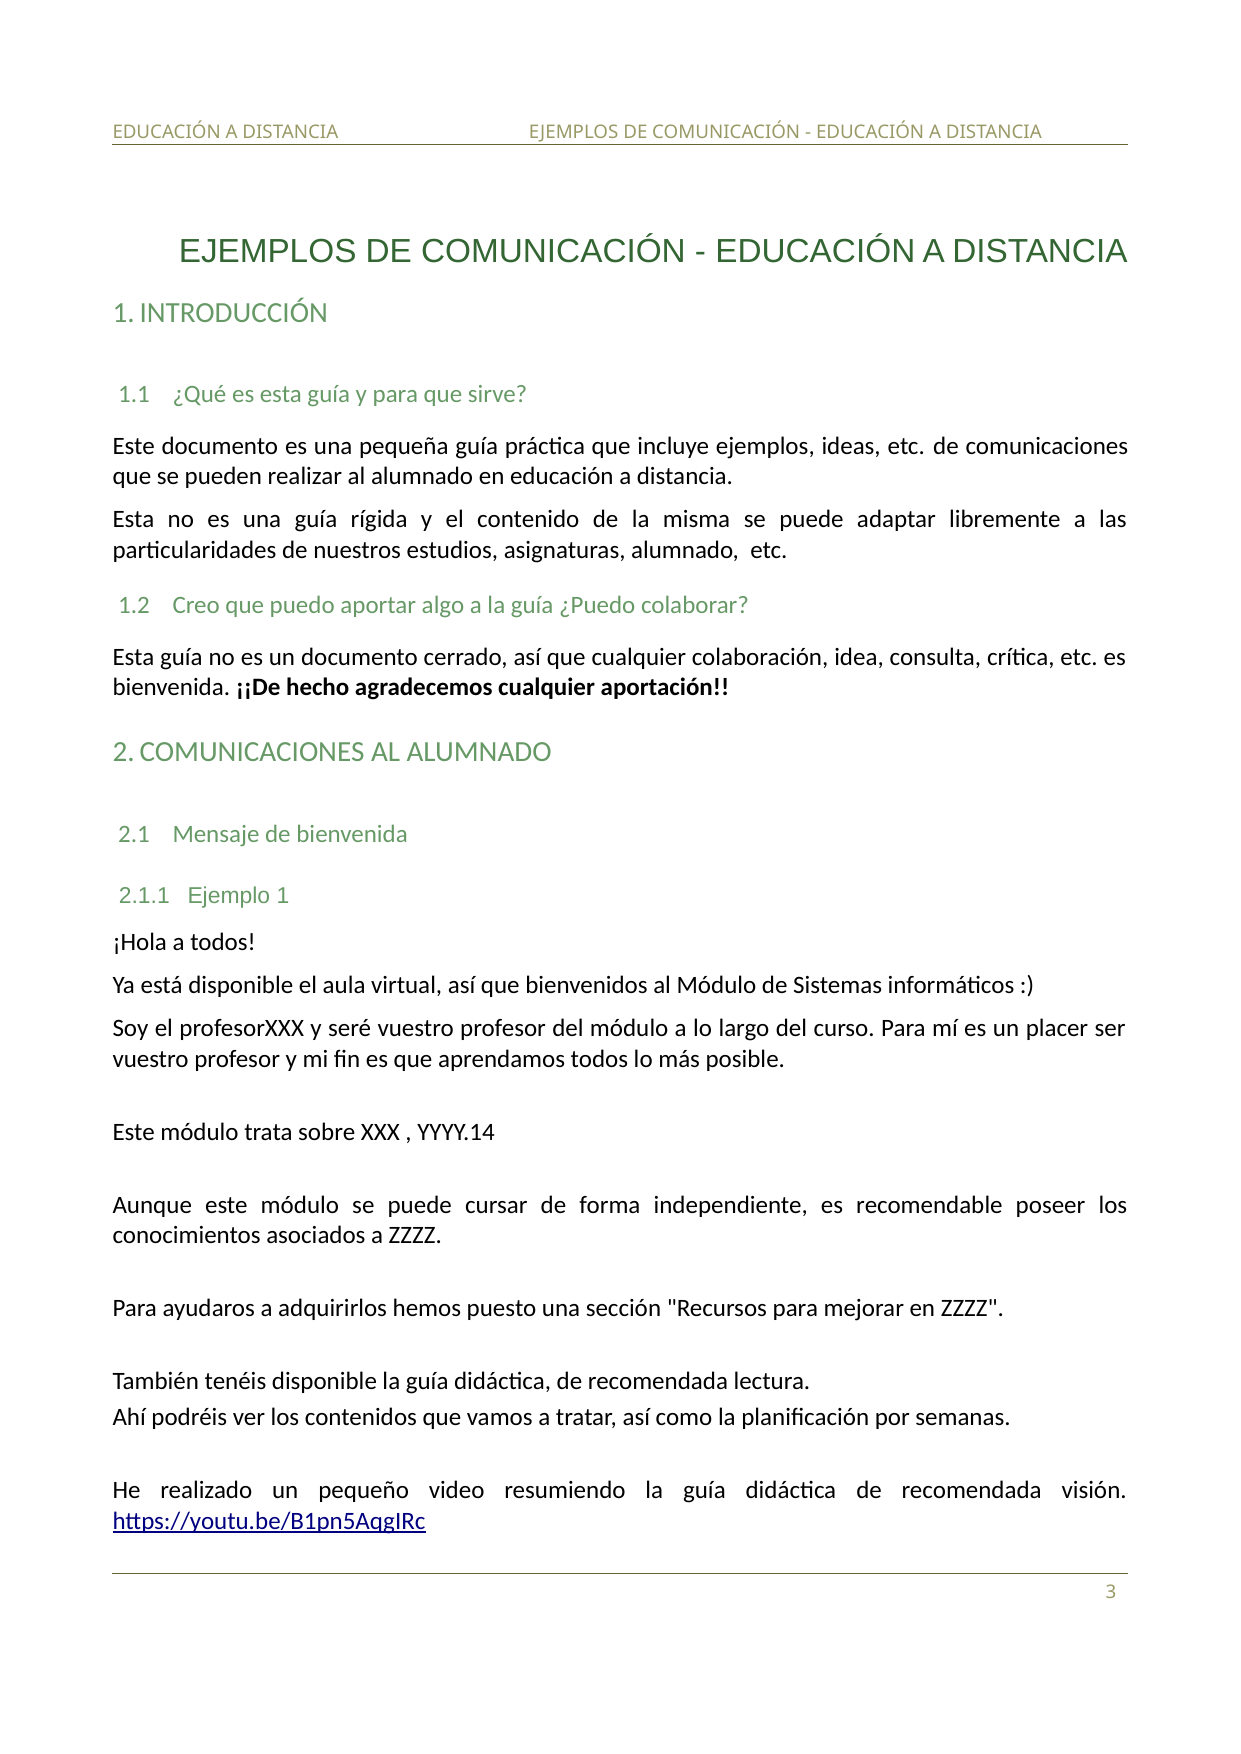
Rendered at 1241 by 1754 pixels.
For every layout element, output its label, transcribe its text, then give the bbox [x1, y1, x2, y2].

text ¡Hola a todos! [112, 927, 1128, 957]
text Aunque este módulo se puede cursar de forma independiente, es recomendable poseer los conocimientos asociados a ZZZZ. [112, 1189, 1128, 1250]
text Ya está disponible el aula virtual, así que bienvenidos al Módulo de Sistemas informáticos :) [112, 969, 1128, 1000]
text Ahí podréis ver los contenidos que vamos a tratar, así como la planificación por semanas. [112, 1402, 1128, 1432]
text También tenéis disponible la guía didáctica, de recomendada lectura. [112, 1365, 1128, 1396]
subtitle Comunicaciones al alumnado [112, 733, 1128, 769]
text Ejemplos de comunicación - Educación a distancia [112, 231, 1128, 269]
text Soy el profesorXXX y seré vuestro profesor del módulo a lo largo del curso. Para mí es un placer ser vuestro profesor y mi fin es que aprendamos todos lo más posible. [112, 1012, 1128, 1073]
subtitle Mensaje de bienvenida [112, 818, 1128, 848]
text Este documento es una pequeña guía práctica que incluye ejemplos, ideas, etc. de comunicaciones que se pueden realizar al alumnado en educación a distancia. [112, 430, 1128, 491]
subtitle Ejemplo 1 [112, 882, 1128, 908]
subtitle Introducción [112, 294, 1128, 329]
text Este módulo trata sobre XXX , YYYY.14 [112, 1116, 1128, 1146]
subtitle Creo que puedo aportar algo a la guía ¿Puedo colaborar? [112, 589, 1128, 620]
text He realizado un pequeño video resumiendo la guía didáctica de recomendada visión. https://youtu.be/B1pn5AqgIRc [112, 1474, 1128, 1536]
subtitle ¿Qué es esta guía y para que sirve? [112, 378, 1128, 409]
text Esta guía no es un documento cerrado, así que cualquier colaboración, idea, consulta, crítica, etc. es bienvenida. ¡¡De hecho agradecemos cualquier aportación!! [112, 641, 1128, 702]
text Esta no es una guía rígida y el contenido de la misma se puede adaptar libremente a las particularidades de nuestros estudios, asignaturas, alumnado, etc. [112, 503, 1128, 564]
text Para ayudaros a adquirirlos hemos puesto una sección "Recursos para mejorar en ZZZZ". [112, 1292, 1128, 1323]
